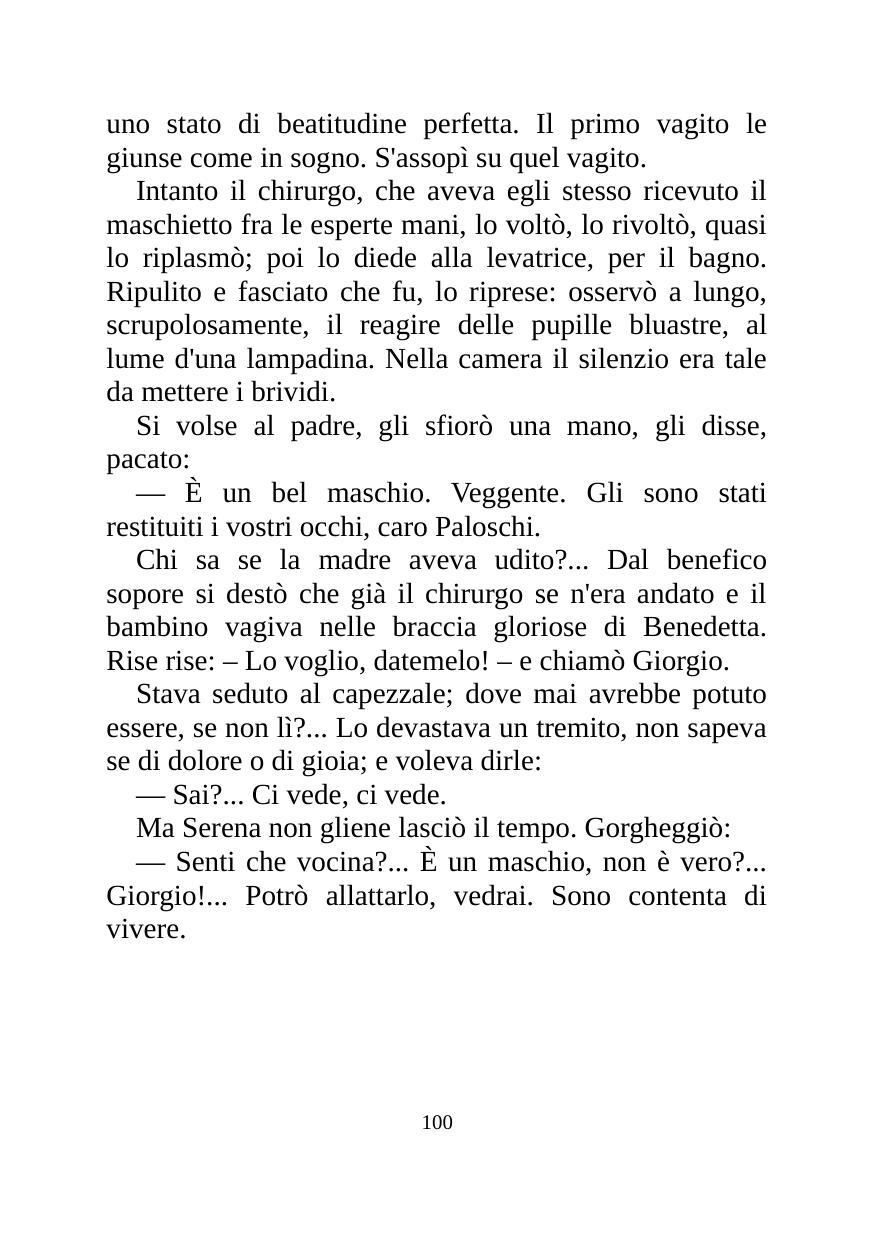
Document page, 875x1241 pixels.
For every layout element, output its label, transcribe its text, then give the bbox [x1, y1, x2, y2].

text uno stato di beatitudine perfetta. Il primo vagito le giunse come in sogno. S'assopì su quel vagito. [106, 106, 768, 173]
text — È un bel maschio. Veggente. Gli sono stati restituiti i vostri occhi, caro Paloschi. [106, 475, 768, 542]
text — Sai?... Ci vede, ci vede. [106, 777, 768, 811]
text Chi sa se la madre aveva udito?... Dal benefico sopore si destò che già il chirurgo se n'era andato e il bambino vagiva nelle braccia gloriose di Benedetta. Rise rise: – Lo voglio, datemelo! – e chiamò Giorgio. [106, 542, 768, 676]
text — Senti che vocina?... È un maschio, non è vero?... Giorgio!... Potrò allattarlo, vedrai. Sono contenta di vivere. [106, 844, 768, 945]
text Stava seduto al capezzale; dove mai avrebbe potuto essere, se non lì?... Lo devastava un tremito, non sapeva se di dolore o di gioia; e voleva dirle: [106, 676, 768, 777]
text Ma Serena non gliene lasciò il tempo. Gorgheggiò: [106, 811, 768, 844]
text Si volse al padre, gli sfiorò una mano, gli disse, pacato: [106, 408, 768, 475]
text Intanto il chirurgo, che aveva egli stesso ricevuto il maschietto fra le esperte mani, lo voltò, lo rivoltò, quasi lo riplasmò; poi lo diede alla levatrice, per il bagno. Ripulito e fasciato che fu, lo riprese: osservò a lungo, scrupolosamente, il reagire delle pupille bluastre, al lume d'una lampadina. Nella camera il silenzio era tale da mettere i brividi. [106, 173, 768, 408]
